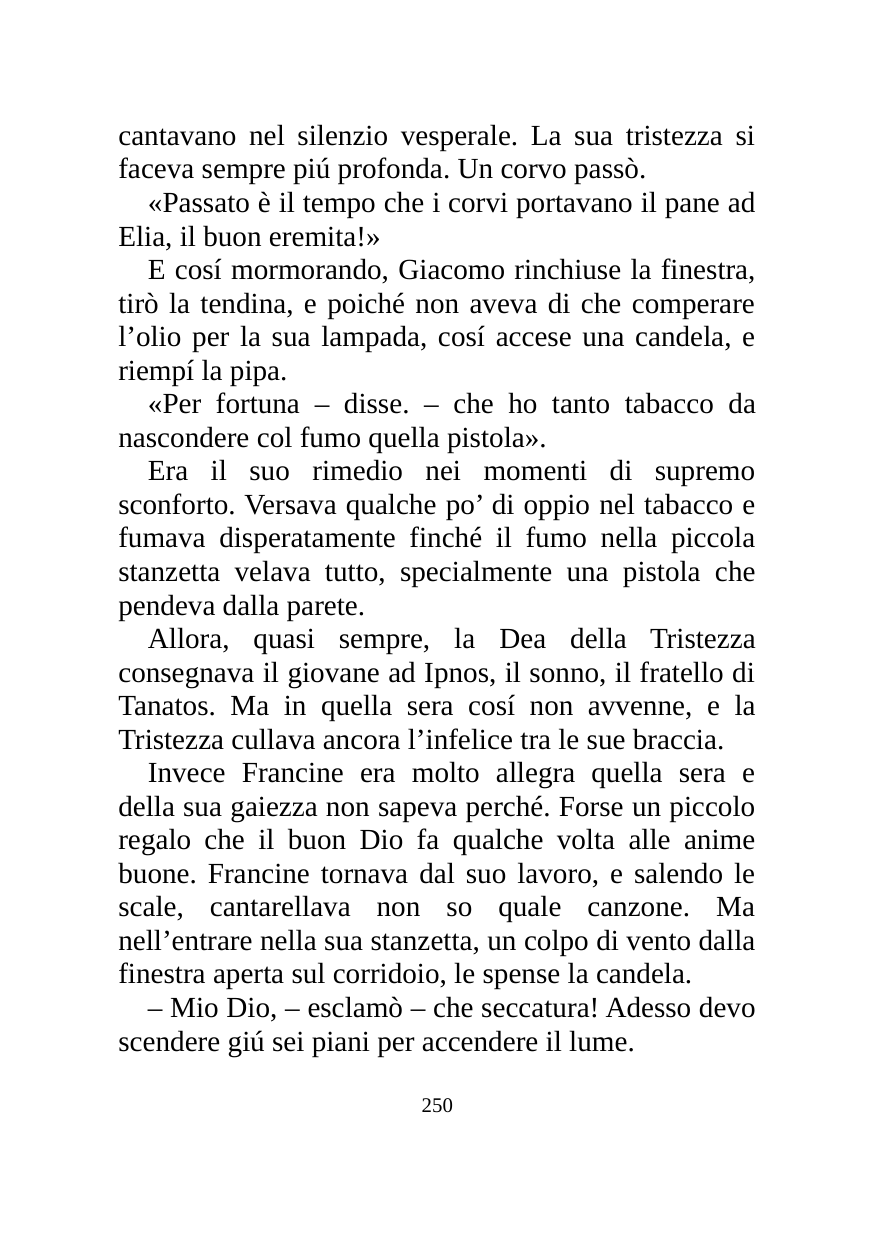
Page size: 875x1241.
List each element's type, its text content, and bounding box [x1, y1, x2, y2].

text Invece Francine era molto allegra quella sera e della sua gaiezza non sapeva perché. Forse un piccolo regalo che il buon Dio fa qualche volta alle anime buone. Francine tornava dal suo lavoro, e salendo le scale, cantarellava non so quale canzone. Ma nell’entrare nella sua stanzetta, un colpo di vento dalla finestra aperta sul corridoio, le spense la candela. [118, 755, 756, 990]
text Era il suo rimedio nei momenti di supremo sconforto. Versava qualche po’ di oppio nel tabacco e fumava disperatamente finché il fumo nella piccola stanzetta velava tutto, specialmente una pistola che pendeva dalla parete. [118, 453, 756, 621]
text Allora, quasi sempre, la Dea della Tristezza consegnava il giovane ad Ipnos, il sonno, il fratello di Tanatos. Ma in quella sera cosí non avvenne, e la Tristezza cullava ancora l’infelice tra le sue braccia. [118, 621, 756, 755]
text «Per fortuna ‒ disse. ‒ che ho tanto tabacco da nascondere col fumo quella pistola». [118, 386, 756, 453]
text cantavano nel silenzio vesperale. La sua tristezza si faceva sempre piú profonda. Un corvo passò. [118, 118, 756, 185]
text ‒ Mio Dio, ‒ esclamò ‒ che seccatura! Adesso devo scendere giú sei piani per accendere il lume. [118, 990, 756, 1057]
text E cosí mormorando, Giacomo rinchiuse la finestra, tirò la tendina, e poiché non aveva di che comperare l’olio per la sua lampada, cosí accese una candela, e riempí la pipa. [118, 252, 756, 386]
text «Passato è il tempo che i corvi portavano il pane ad Elia, il buon eremita!» [118, 185, 756, 252]
